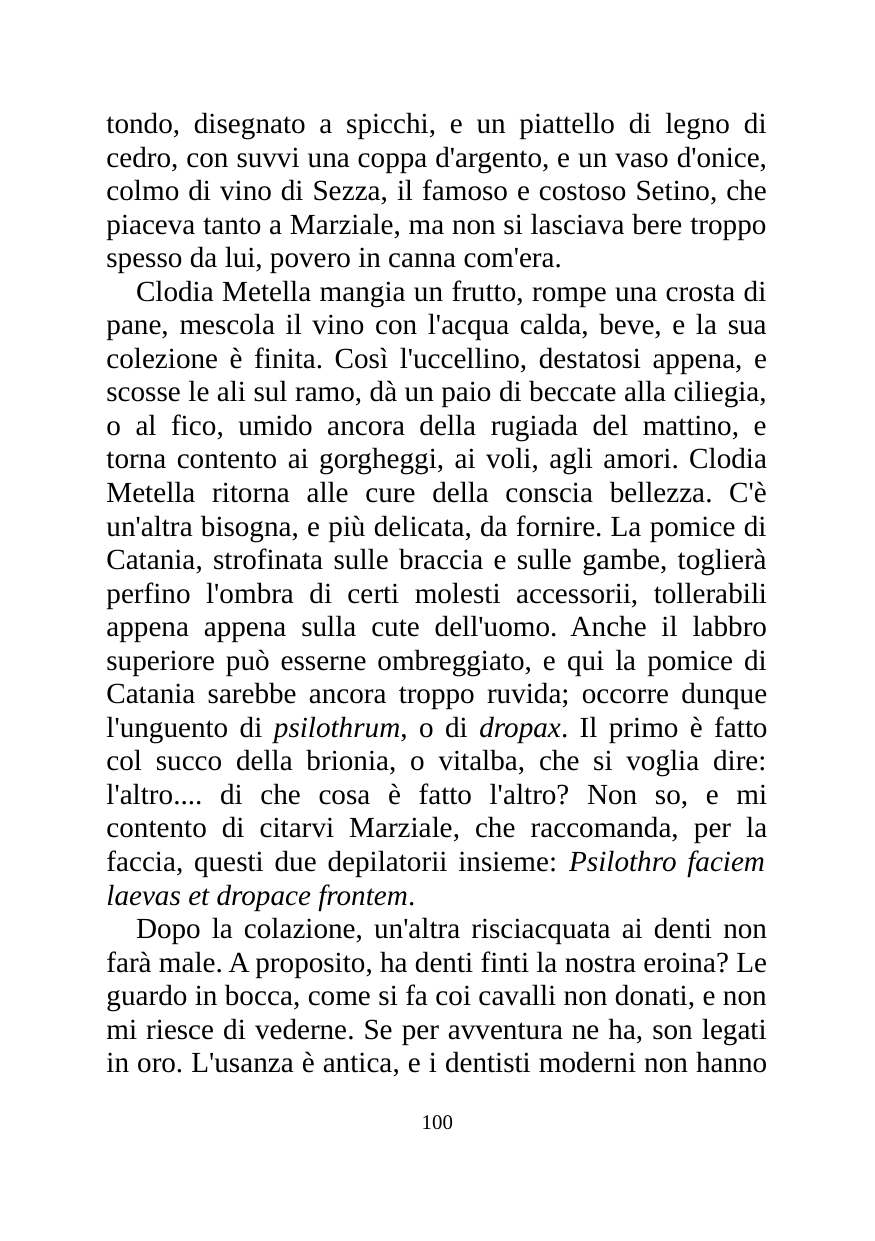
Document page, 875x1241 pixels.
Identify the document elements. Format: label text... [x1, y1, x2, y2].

text Dopo la colazione, un'altra risciacquata ai denti non farà male. A proposito, ha denti finti la nostra eroina? Le guardo in bocca, come si fa coi cavalli non donati, e non mi riesce di vederne. Se per avventura ne ha, son legati in oro. L'usanza è antica, e i dentisti moderni non hanno [106, 911, 768, 1079]
text tondo, disegnato a spicchi, e un piattello di legno di cedro, con suvvi una coppa d'argento, e un vaso d'onice, colmo di vino di Sezza, il famoso e costoso Setino, che piaceva tanto a Marziale, ma non si lasciava bere troppo spesso da lui, povero in canna com'era. [106, 106, 768, 274]
text Clodia Metella mangia un frutto, rompe una crosta di pane, mescola il vino con l'acqua calda, beve, e la sua colezione è finita. Così l'uccellino, destatosi appena, e scosse le ali sul ramo, dà un paio di beccate alla ciliegia, o al fico, umido ancora della rugiada del mattino, e torna contento ai gorgheggi, ai voli, agli amori. Clodia Metella ritorna alle cure della conscia bellezza. C'è un'altra bisogna, e più delicata, da fornire. La pomice di Catania, strofinata sulle braccia e sulle gambe, toglierà perfino l'ombra di certi molesti accessorii, tollerabili appena appena sulla cute dell'uomo. Anche il labbro superiore può esserne ombreggiato, e qui la pomice di Catania sarebbe ancora troppo ruvida; occorre dunque l'unguento di psilothrum, o di dropax. Il primo è fatto col succo della brionia, o vitalba, che si voglia dire: l'altro.... di che cosa è fatto l'altro? Non so, e mi contento di citarvi Marziale, che raccomanda, per la faccia, questi due depilatorii insieme: Psilothro faciem laevas et dropace frontem. [106, 274, 768, 911]
